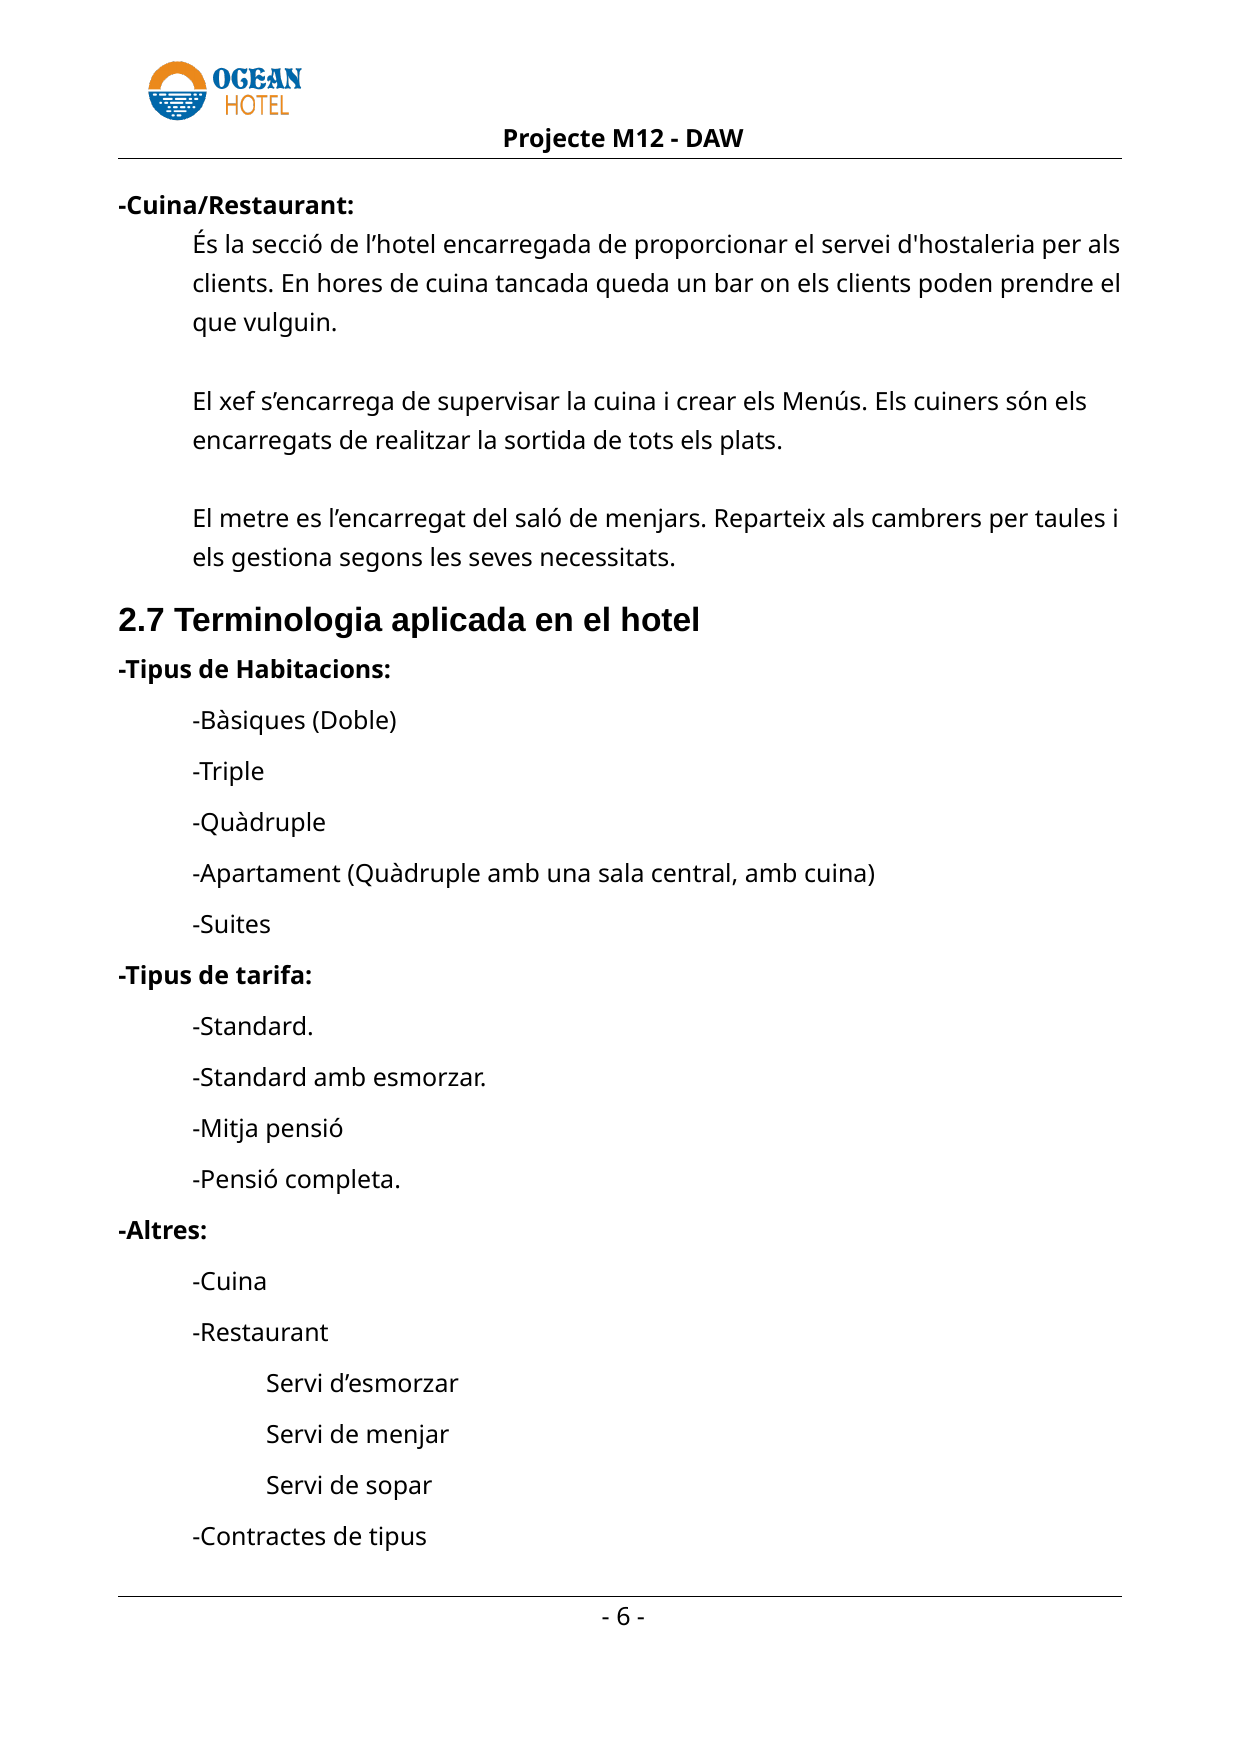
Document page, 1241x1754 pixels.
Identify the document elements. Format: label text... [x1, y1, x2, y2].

text -Standard. [118, 1008, 1122, 1043]
text -Bàsiques (Doble) [118, 702, 1122, 736]
text Servi d’esmorzar [118, 1366, 1122, 1400]
text Servi de menjar [118, 1417, 1122, 1451]
text -Tipus de Habitacions: [118, 651, 1122, 685]
text -Suites [118, 906, 1122, 941]
subtitle 2.7 Terminologia aplicada en el hotel [118, 600, 1122, 639]
text Servi de sopar [118, 1468, 1122, 1502]
text -Standard amb esmorzar. [118, 1059, 1122, 1094]
picture [134, 50, 323, 131]
text El xef s’encarrega de supervisar la cuina i crear els Menús. Els cuiners són els encarregats de realitzar la sortida de tots els plats. [118, 383, 1122, 457]
text -Cuina [118, 1264, 1122, 1298]
text -Tipus de tarifa: [118, 957, 1122, 992]
text -Altres: [118, 1213, 1122, 1247]
text És la secció de l’hotel encarregada de proporcionar el servei d'hostaleria per als clients. En hores de cuina tancada queda un bar on els clients poden prendre el que vulguin. [118, 227, 1122, 339]
text -Quàdruple [118, 804, 1122, 838]
text -Mitja pensió [118, 1111, 1122, 1145]
text -Contractes de tipus [118, 1519, 1122, 1553]
text -Restaurant [118, 1315, 1122, 1349]
text -Cuina/Restaurant: [118, 188, 1122, 222]
text -Triple [118, 753, 1122, 787]
text -Apartament (Quàdruple amb una sala central, amb cuina) [118, 855, 1122, 889]
text El metre es l’encarregat del saló de menjars. Reparteix als cambrers per taules i els gestiona segons les seves necessitats. [118, 501, 1122, 574]
text -Pensió completa. [118, 1162, 1122, 1196]
